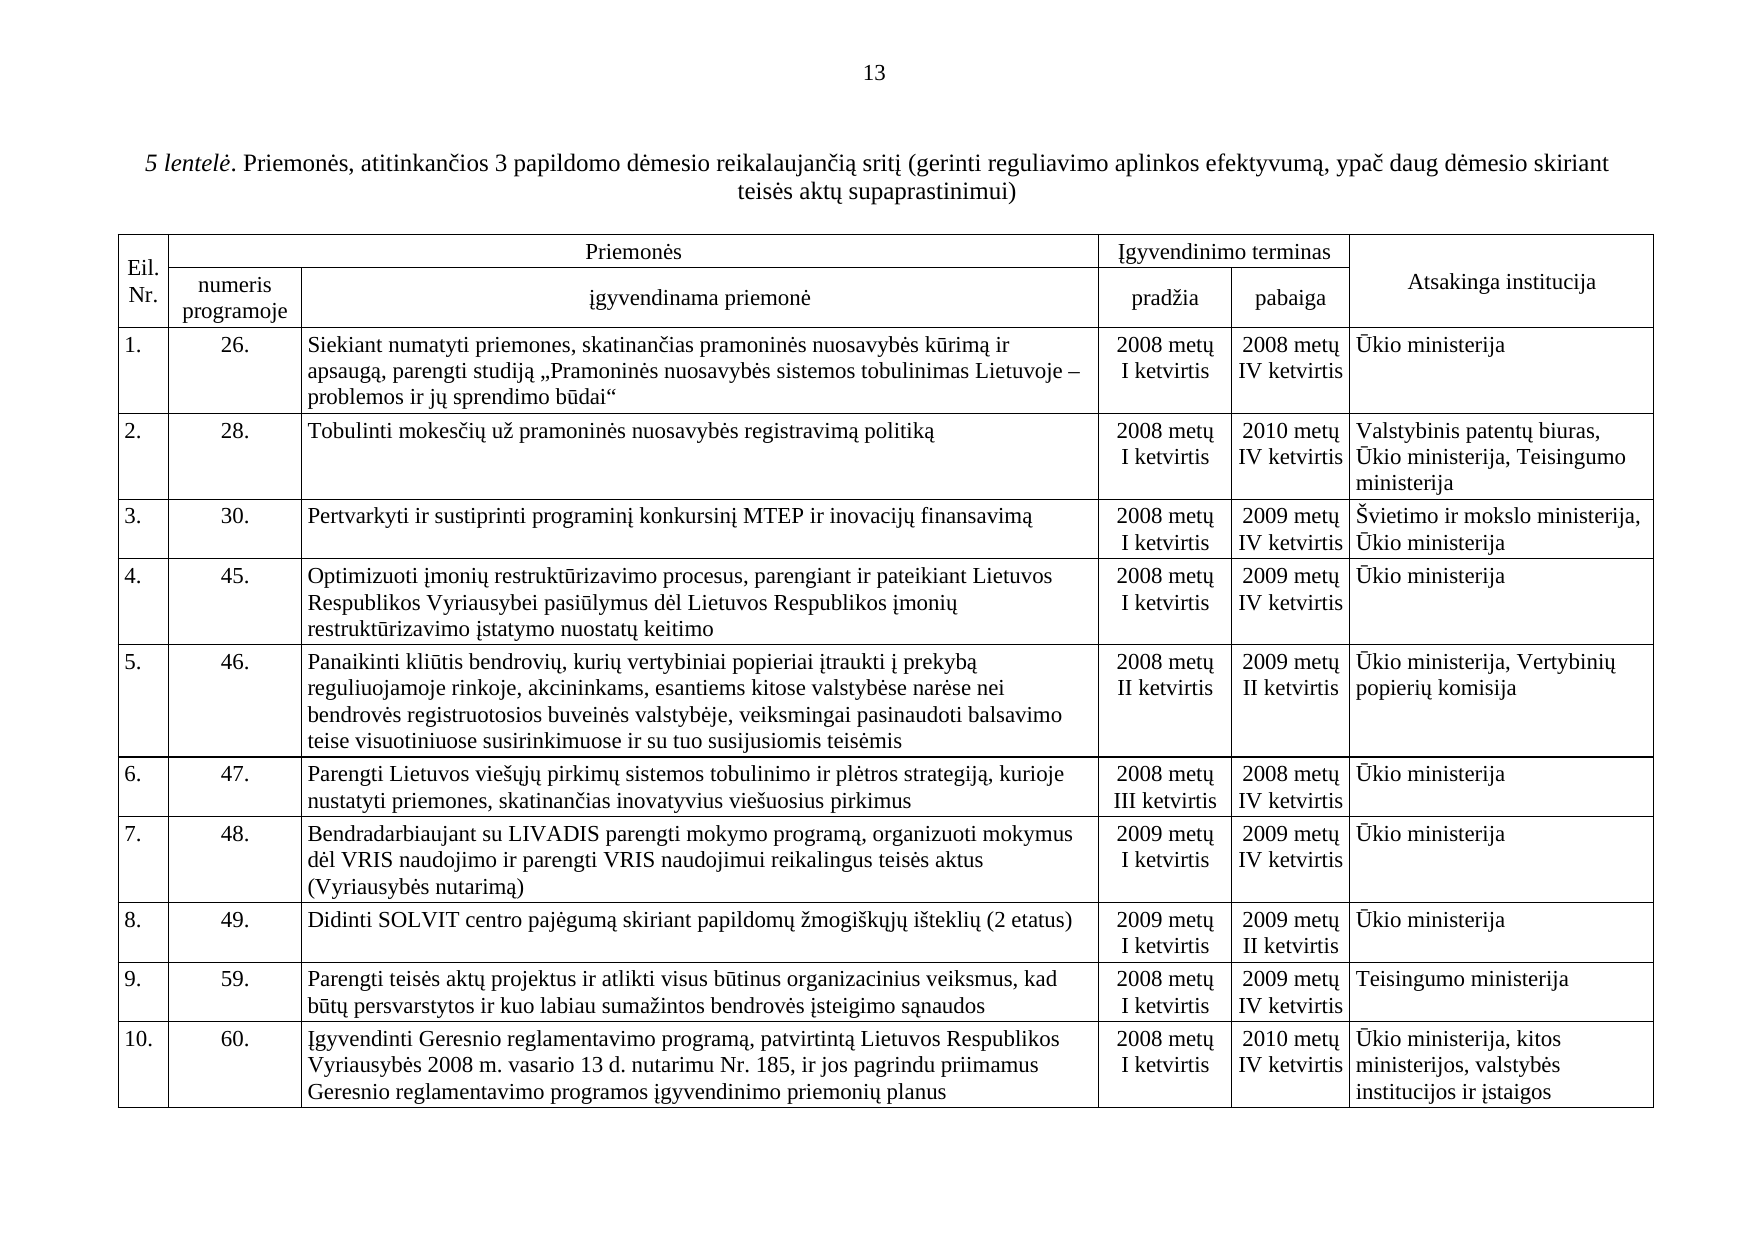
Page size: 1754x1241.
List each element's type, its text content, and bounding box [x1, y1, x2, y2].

table_cell 2008 metų I ketvirtis [1099, 559, 1231, 644]
table_cell Optimizuoti įmonių restruktūrizavimo procesus, parengiant ir pateikiant Lietuvos Respublikos Vyriausybei pasiūlymus dėl Lietuvos Respublikos įmonių restruktūrizavimo įstatymo nuostatų keitimo [302, 559, 1098, 644]
table_cell pradžia [1099, 268, 1231, 327]
table_cell Parengti teisės aktų projektus ir atlikti visus būtinus organizacinius veiksmus, kad būtų persvarstytos ir kuo labiau sumažintos bendrovės įsteigimo sąnaudos [302, 963, 1098, 1021]
table_cell Ūkio ministerija [1350, 758, 1653, 816]
table_cell pabaiga [1232, 268, 1349, 327]
table_cell Įgyvendinti Geresnio reglamentavimo programą, patvirtintą Lietuvos Respublikos Vyriausybės 2008 m. vasario 13 d. nutarimu Nr. 185, ir jos pagrindu priimamus Geresnio reglamentavimo programos įgyvendinimo priemonių planus [302, 1022, 1098, 1107]
table_cell Panaikinti kliūtis bendrovių, kurių vertybiniai popieriai įtraukti į prekybą reguliuojamoje rinkoje, akcininkams, esantiems kitose valstybėse narėse nei bendrovės registruotosios buveinės valstybėje, veiksmingai pasinaudoti balsavimo teise visuotiniuose susirinkimuose ir su tuo susijusiomis teisėmis [302, 645, 1098, 756]
table_cell 46. [169, 645, 301, 756]
table_cell 26. [169, 328, 301, 413]
table_header Eil. Nr. [119, 235, 168, 327]
table_cell 2008 metų IV ketvirtis [1232, 328, 1349, 413]
table_cell 47. [169, 758, 301, 816]
table_cell 60. [169, 1022, 301, 1107]
table_cell 28. [169, 414, 301, 499]
table_cell Bendradarbiaujant su LIVADIS parengti mokymo programą, organizuoti mokymus dėl VRIS naudojimo ir parengti VRIS naudojimui reikalingus teisės aktus (Vyriausybės nutarimą) [302, 817, 1098, 902]
text 5 lentelė. Priemonės, atitinkančios 3 papildomo dėmesio reikalaujančią sritį (gerinti reguliavimo aplinkos efektyvumą, ypač daug dėmesio skiriant teisės aktų supaprastinimui) [118, 148, 1636, 205]
table_cell 2009 metų IV ketvirtis [1232, 500, 1349, 558]
table_cell 7. [119, 817, 168, 902]
table_cell Ūkio ministerija [1350, 817, 1653, 902]
table_cell 49. [169, 903, 301, 962]
table_cell 2008 metų I ketvirtis [1099, 500, 1231, 558]
table_cell 2009 metų II ketvirtis [1232, 903, 1349, 962]
table_cell 2010 metų IV ketvirtis [1232, 414, 1349, 499]
table_cell Valstybinis patentų biuras, Ūkio ministerija, Teisingumo ministerija [1350, 414, 1653, 499]
table_cell 8. [119, 903, 168, 962]
table_cell Parengti Lietuvos viešųjų pirkimų sistemos tobulinimo ir plėtros strategiją, kurioje nustatyti priemones, skatinančias inovatyvius viešuosius pirkimus [302, 758, 1098, 816]
table_cell 2008 metų I ketvirtis [1099, 414, 1231, 499]
table_cell 2009 metų IV ketvirtis [1232, 963, 1349, 1021]
table_cell 30. [169, 500, 301, 558]
table_cell Ūkio ministerija, kitos ministerijos, valstybės institucijos ir įstaigos [1350, 1022, 1653, 1107]
table_cell Pertvarkyti ir sustiprinti programinį konkursinį MTEP ir inovacijų finansavimą [302, 500, 1098, 558]
table_cell 2009 metų II ketvirtis [1232, 645, 1349, 756]
table_cell įgyvendinama priemonė [302, 268, 1098, 327]
table_cell 5. [119, 645, 168, 756]
table_cell 2008 metų IV ketvirtis [1232, 758, 1349, 816]
table_cell 2009 metų IV ketvirtis [1232, 817, 1349, 902]
table_cell Didinti SOLVIT centro pajėgumą skiriant papildomų žmogiškųjų išteklių (2 etatus) [302, 903, 1098, 962]
table_cell 2009 metų IV ketvirtis [1232, 559, 1349, 644]
table_cell 4. [119, 559, 168, 644]
table_cell Ūkio ministerija, Vertybinių popierių komisija [1350, 645, 1653, 756]
table_cell 1. [119, 328, 168, 413]
table_cell Teisingumo ministerija [1350, 963, 1653, 1021]
table_cell 2008 metų I ketvirtis [1099, 328, 1231, 413]
table_cell 2008 metų I ketvirtis [1099, 1022, 1231, 1107]
table_cell Tobulinti mokesčių už pramoninės nuosavybės registravimą politiką [302, 414, 1098, 499]
table_cell Siekiant numatyti priemones, skatinančias pramoninės nuosavybės kūrimą ir apsaugą, parengti studiją „Pramoninės nuosavybės sistemos tobulinimas Lietuvoje – problemos ir jų sprendimo būdai“ [302, 328, 1098, 413]
table_cell 59. [169, 963, 301, 1021]
table_cell Švietimo ir mokslo ministerija, Ūkio ministerija [1350, 500, 1653, 558]
table_cell 2008 metų I ketvirtis [1099, 963, 1231, 1021]
table_cell 10. [119, 1022, 168, 1107]
table_cell Ūkio ministerija [1350, 328, 1653, 413]
table_header Atsakinga institucija [1350, 235, 1653, 327]
table_cell 45. [169, 559, 301, 644]
table_cell 2009 metų I ketvirtis [1099, 817, 1231, 902]
table_cell 2009 metų I ketvirtis [1099, 903, 1231, 962]
table_cell 2008 metų II ketvirtis [1099, 645, 1231, 756]
table_cell 6. [119, 758, 168, 816]
table_cell Ūkio ministerija [1350, 559, 1653, 644]
table_header Įgyvendinimo terminas [1099, 235, 1349, 267]
table_cell 48. [169, 817, 301, 902]
table_cell 2008 metų III ketvirtis [1099, 758, 1231, 816]
table_cell 2010 metų IV ketvirtis [1232, 1022, 1349, 1107]
table_cell 9. [119, 963, 168, 1021]
table_cell Ūkio ministerija [1350, 903, 1653, 962]
table_cell 2. [119, 414, 168, 499]
table_cell numeris programoje [169, 268, 301, 327]
table_header Priemonės [169, 235, 1098, 267]
table_cell 3. [119, 500, 168, 558]
